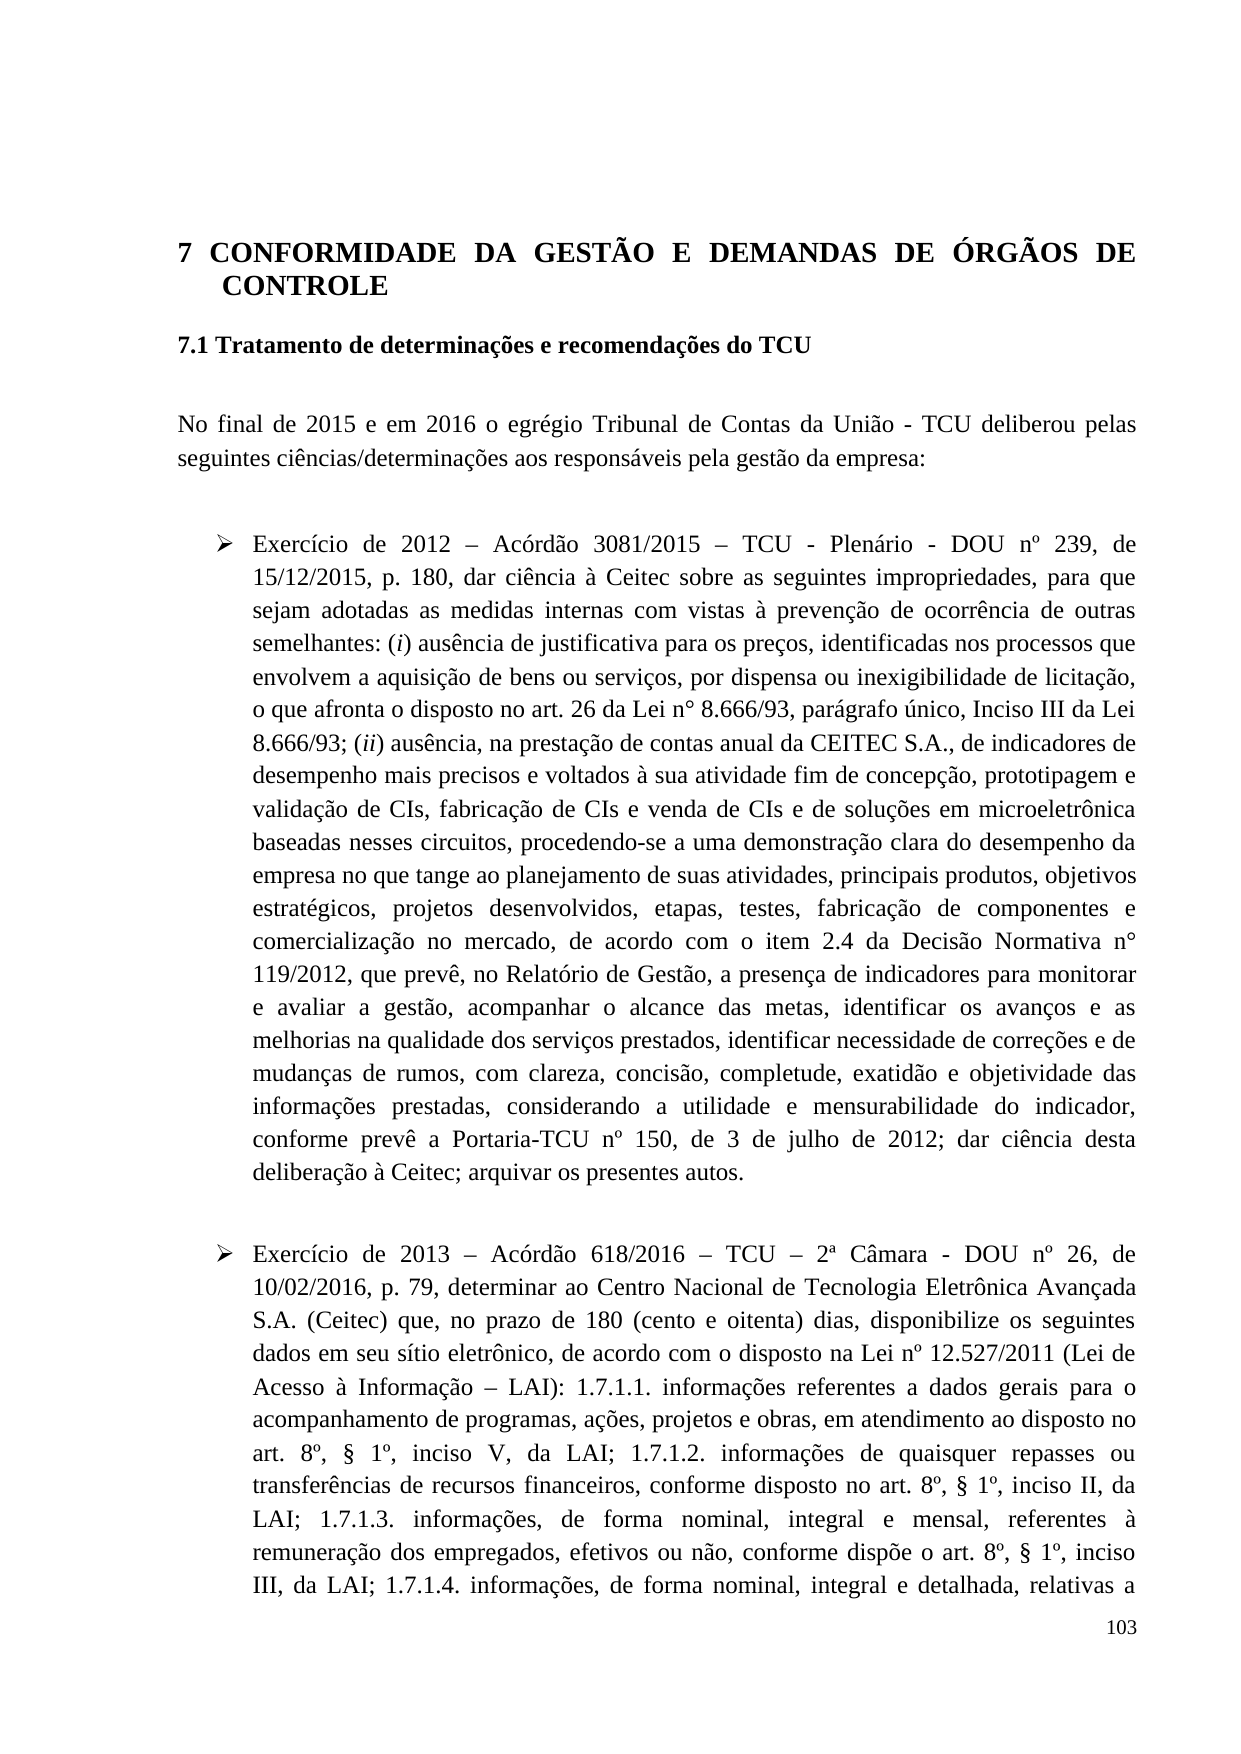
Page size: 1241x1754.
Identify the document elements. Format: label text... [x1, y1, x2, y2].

text 7 CONFORMIDADE DA GESTÃO E DEMANDAS DE ÓRGÃOS DE CONTROLE [177, 235, 1137, 302]
list Exercício de 2012 – Acórdão 3081/2015 – TCU - Plenário - DOU nº 239, de 15/12/2015, p. 180, dar ciência à Ceitec sobre as seguintes impropriedades, para que sejam adotadas as medidas internas com vistas à prevenção de ocorrência de outras semelhantes: (i) ausência de justificativa para os preços, identificadas nos processos que envolvem a aquisição de bens ou serviços, por dispensa ou inexigibilidade de licitação, o que afronta o disposto no art. 26 da Lei n° 8.666/93, parágrafo único, Inciso III da Lei 8.666/93; (ii) ausência, na prestação de contas anual da CEITEC S.A., de indicadores de desempenho mais precisos e voltados à sua atividade fim de concepção, prototipagem e validação de CIs, fabricação de CIs e venda de CIs e de soluções em microeletrônica baseadas nesses circuitos, procedendo-se a uma demonstração clara do desempenho da empresa no que tange ao planejamento de suas atividades, principais produtos, objetivos estratégicos, projetos desenvolvidos, etapas, testes, fabricação de componentes e comercialização no mercado, de acordo com o item 2.4 da Decisão Normativa n° 119/2012, que prevê, no Relatório de Gestão, a presença de indicadores para monitorar e avaliar a gestão, acompanhar o alcance das metas, identificar os avanços e as melhorias na qualidade dos serviços prestados, identificar necessidade de correções e de mudanças de rumos, com clareza, concisão, completude, exatidão e objetividade das informações prestadas, considerando a utilidade e mensurabilidade do indicador, conforme prevê a Portaria-TCU nº 150, de 3 de julho de 2012; dar ciência desta deliberação à Ceitec; arquivar os presentes autos. [215, 529, 1137, 1186]
list Exercício de 2013 – Acórdão 618/2016 – TCU – 2ª Câmara - DOU nº 26, de 10/02/2016, p. 79, determinar ao Centro Nacional de Tecnologia Eletrônica Avançada S.A. (Ceitec) que, no prazo de 180 (cento e oitenta) dias, disponibilize os seguintes dados em seu sítio eletrônico, de acordo com o disposto na Lei nº 12.527/2011 (Lei de Acesso à Informação – LAI): 1.7.1.1. informações referentes a dados gerais para o acompanhamento de programas, ações, projetos e obras, em atendimento ao disposto no art. 8º, § 1º, inciso V, da LAI; 1.7.1.2. informações de quaisquer repasses ou transferências de recursos financeiros, conforme disposto no art. 8º, § 1º, inciso II, da LAI; 1.7.1.3. informações, de forma nominal, integral e mensal, referentes à remuneração dos empregados, efetivos ou não, conforme dispõe o art. 8º, § 1º, inciso III, da LAI; 1.7.1.4. informações, de forma nominal, integral e detalhada, relativas a [215, 1239, 1137, 1598]
text 7.1 Tratamento de determinações e recomendações do TCU [177, 331, 1137, 359]
text No final de 2015 e em 2016 o egrégio Tribunal de Contas da União - TCU deliberou pelas seguintes ciências/determinações aos responsáveis pela gestão da empresa: [177, 409, 1137, 471]
